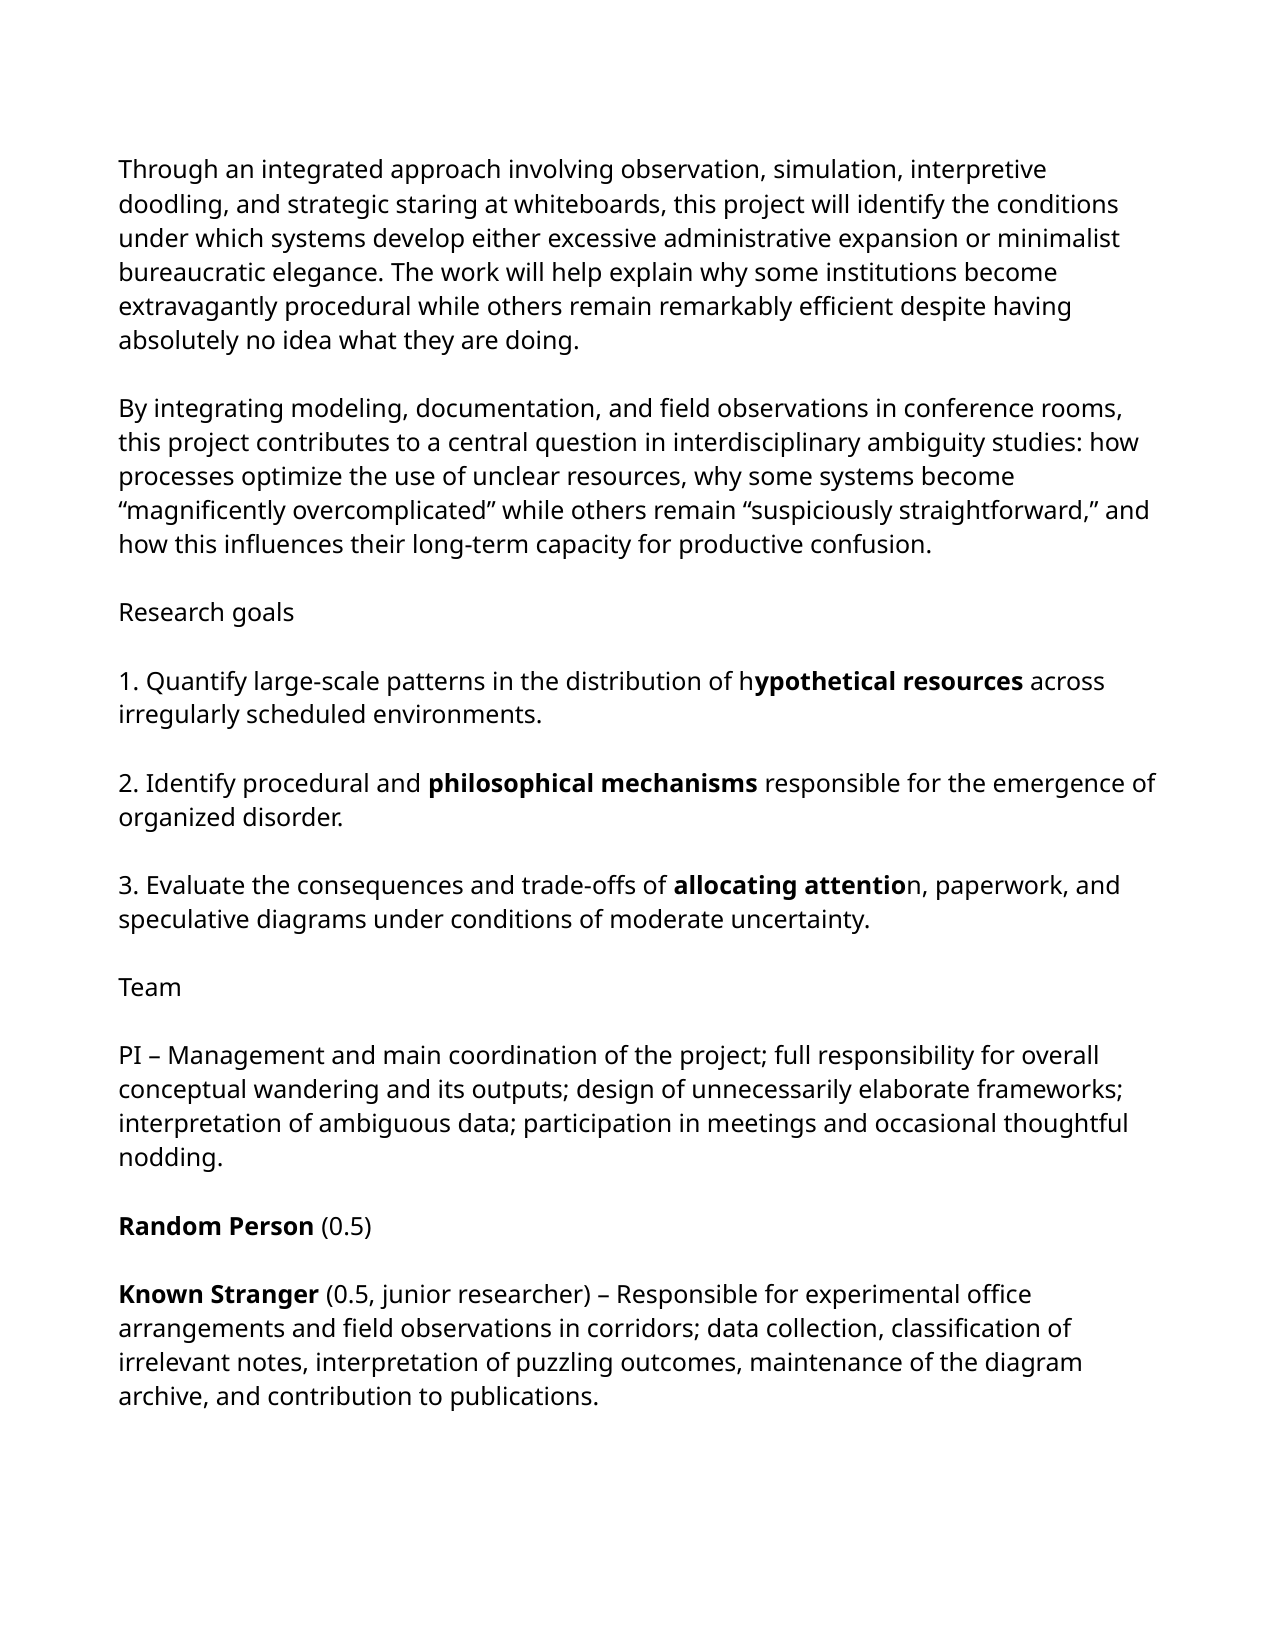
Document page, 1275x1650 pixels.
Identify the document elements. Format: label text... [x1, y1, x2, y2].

text By integrating modeling, documentation, and field observations in conference rooms, this project contributes to a central question in interdisciplinary ambiguity studies: how processes optimize the use of unclear resources, why some systems become “magnificently overcomplicated” while others remain “suspiciously straightforward,” and how this influences their long-term capacity for productive confusion. [118, 391, 1157, 561]
text Research goals [118, 595, 1157, 629]
text PI – Management and main coordination of the project; full responsibility for overall conceptual wandering and its outputs; design of unnecessarily elaborate frameworks; interpretation of ambiguous data; participation in meetings and occasional thoughtful nodding. [118, 1038, 1157, 1174]
text 1. Quantify large-scale patterns in the distribution of hypothetical resources across irregularly scheduled environments. [118, 663, 1157, 731]
text Known Stranger (0.5, junior researcher) – Responsible for experimental office arrangements and field observations in corridors; data collection, classification of irrelevant notes, interpretation of puzzling outcomes, maintenance of the diagram archive, and contribution to publications. [118, 1276, 1157, 1412]
text 3. Evaluate the consequences and trade-offs of allocating attention, paperwork, and speculative diagrams under conditions of moderate uncertainty. [118, 867, 1157, 936]
text 2. Identify procedural and philosophical mechanisms responsible for the emergence of organized disorder. [118, 765, 1157, 833]
text Random Person (0.5) [118, 1208, 1157, 1242]
text Team [118, 970, 1157, 1004]
text Through an integrated approach involving observation, simulation, interpretive doodling, and strategic staring at whiteboards, this project will identify the conditions under which systems develop either excessive administrative expansion or minimalist bureaucratic elegance. The work will help explain why some institutions become extravagantly procedural while others remain remarkably efficient despite having absolutely no idea what they are doing. [118, 152, 1157, 357]
